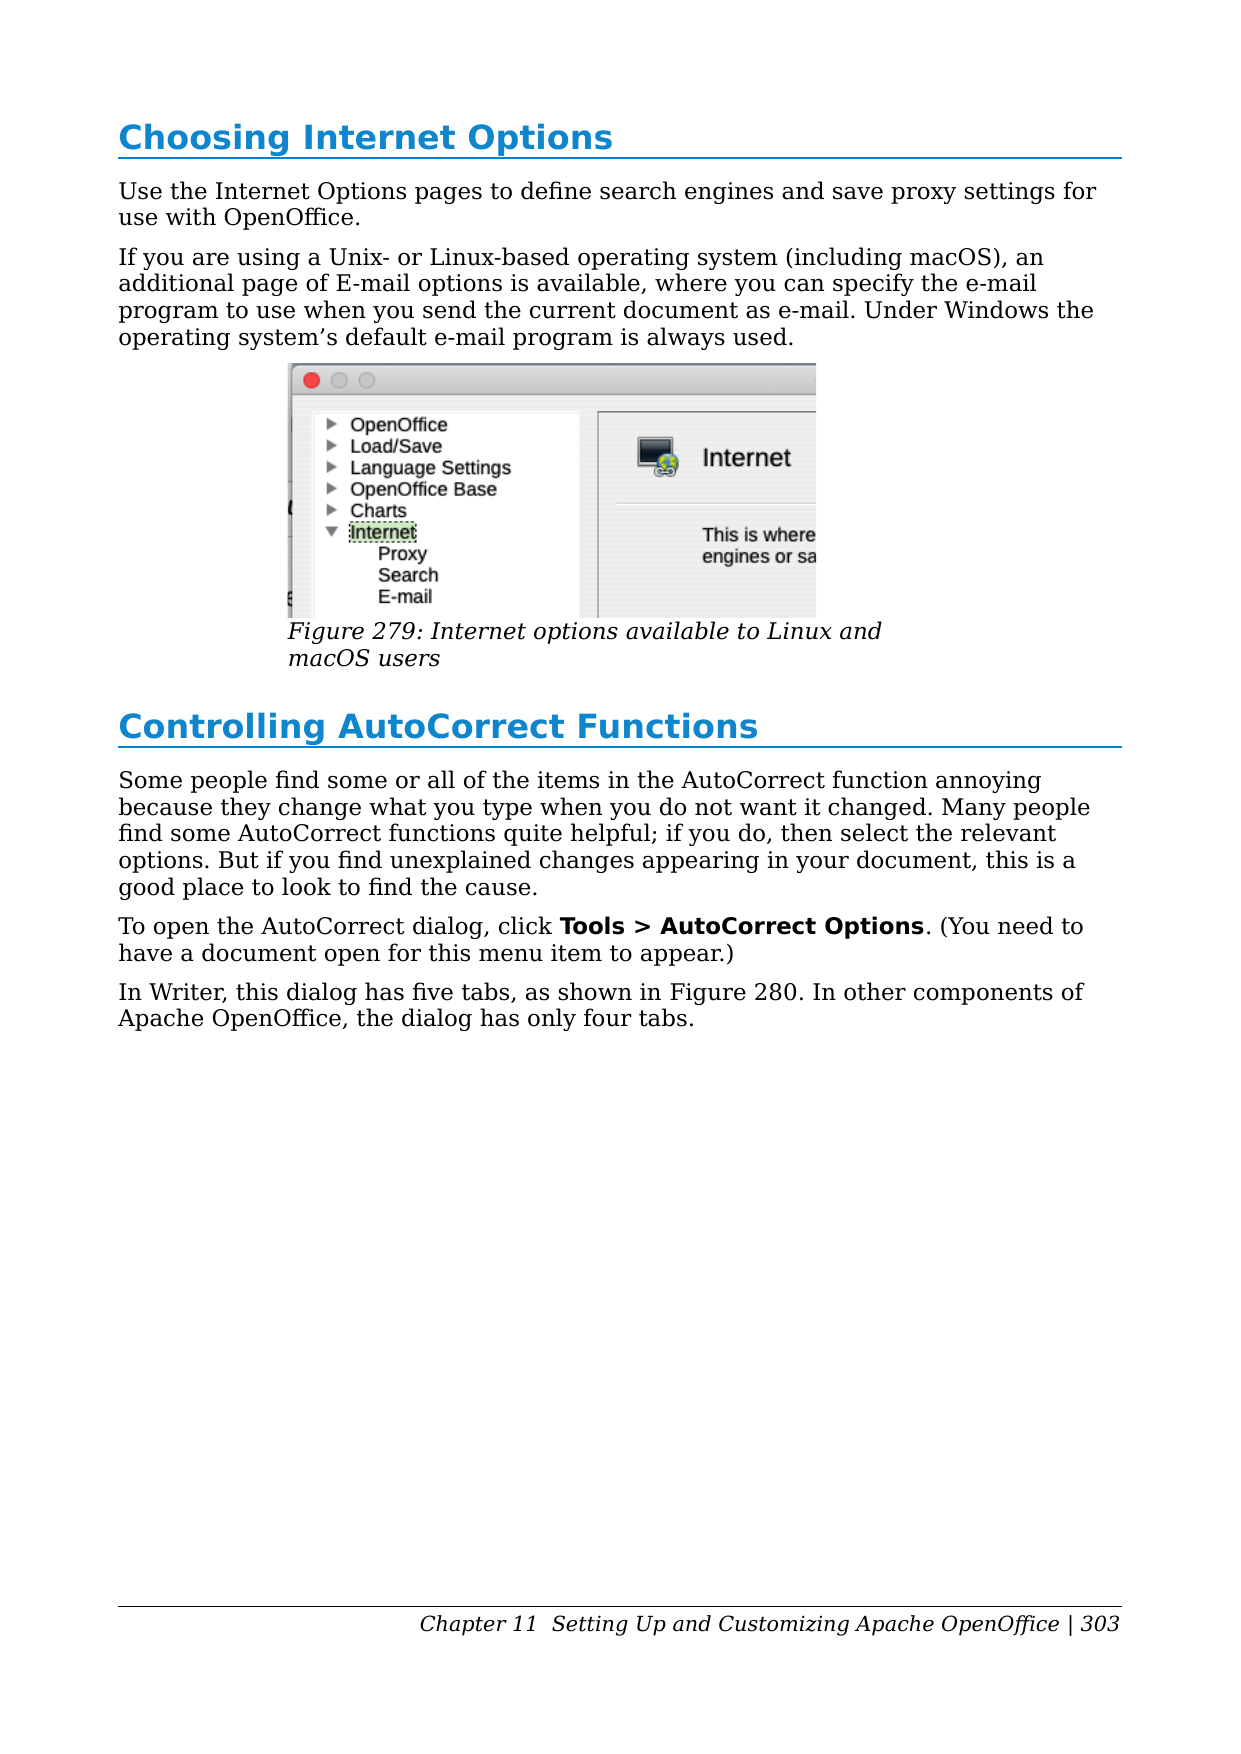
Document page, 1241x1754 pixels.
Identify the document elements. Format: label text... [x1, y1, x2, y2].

text If you are using a Unix- or Linux-based operating system (including macOS), an additional page of E-mail options is available, where you can specify the e-mail program to use when you send the current document as e-mail. Under Windows the operating system’s default e-mail program is always used. [118, 244, 1122, 350]
subtitle Controlling AutoCorrect Functions [118, 707, 1122, 746]
text Figure 279: Internet options available to Linux and macOS users [288, 615, 953, 671]
text In Writer, this dialog has five tabs, as shown in Figure 280. In other components of Apache OpenOffice, the dialog has only four tabs. [118, 979, 1122, 1032]
text Some people find some or all of the items in the AutoCorrect function annoying because they change what you type when you do not want it changed. Many people find some AutoCorrect functions quite helpful; if you do, then select the relevant options. But if you find unexplained changes appearing in your document, this is a good place to look to find the cause. [118, 767, 1122, 901]
picture [287, 363, 817, 618]
text Use the Internet Options pages to define search engines and save proxy settings for use with OpenOffice. [118, 178, 1122, 231]
subtitle Choosing Internet Options [118, 118, 1122, 157]
text To open the AutoCorrect dialog, click Tools > AutoCorrect Options. (You need to have a document open for this menu item to appear.) [118, 913, 1122, 966]
